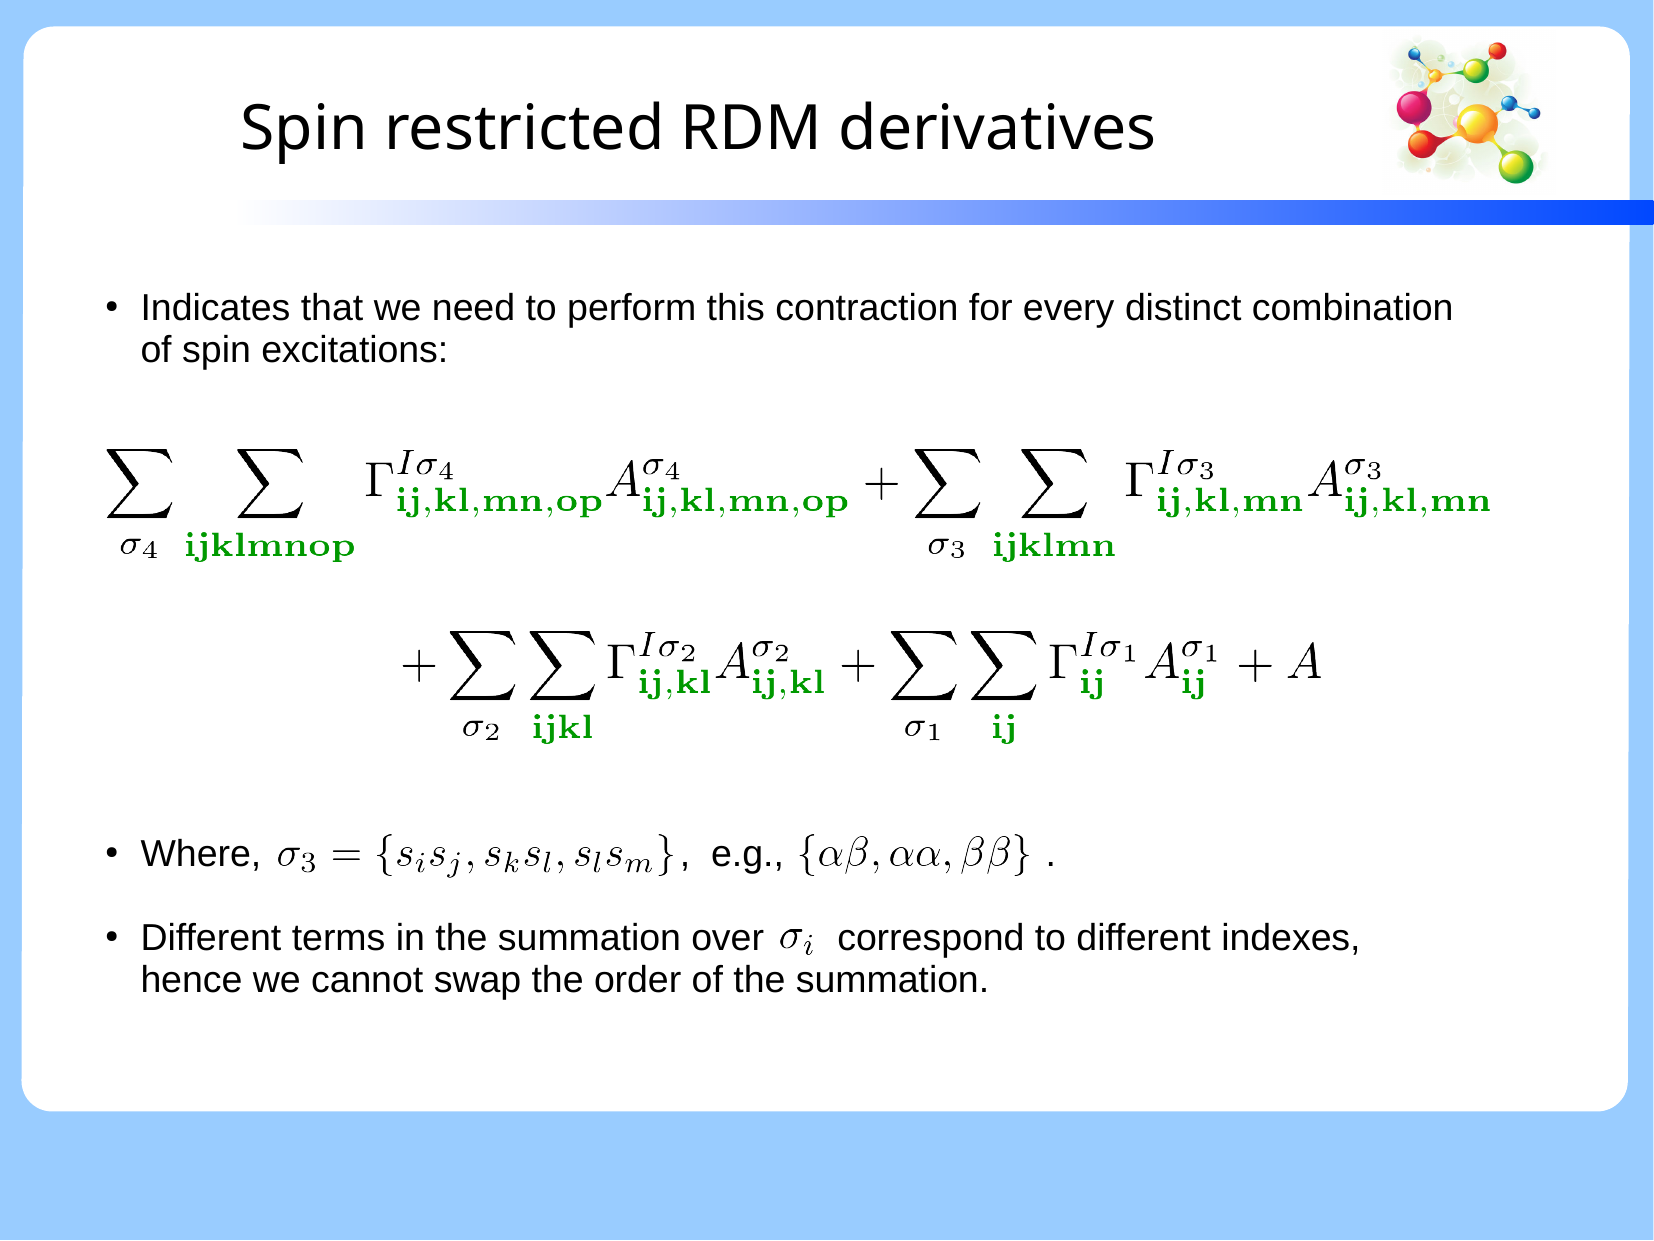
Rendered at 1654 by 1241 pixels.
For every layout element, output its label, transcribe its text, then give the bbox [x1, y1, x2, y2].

text_box Indicates that we need to perform this contraction for every distinct combination of spin excitations: Where, , e.g., . Different terms in the summation over correspond to different indexes, hence we cannot swap the order of the summation. [90, 279, 1542, 1241]
picture [780, 929, 813, 955]
title Spin restricted RDM derivatives [82, 49, 1332, 201]
table_cell [956, 201, 961, 224]
picture [1382, 29, 1556, 195]
picture [799, 834, 1029, 876]
picture [278, 834, 673, 878]
table_cell [873, 201, 877, 224]
picture [402, 630, 1321, 744]
picture [106, 448, 1490, 562]
